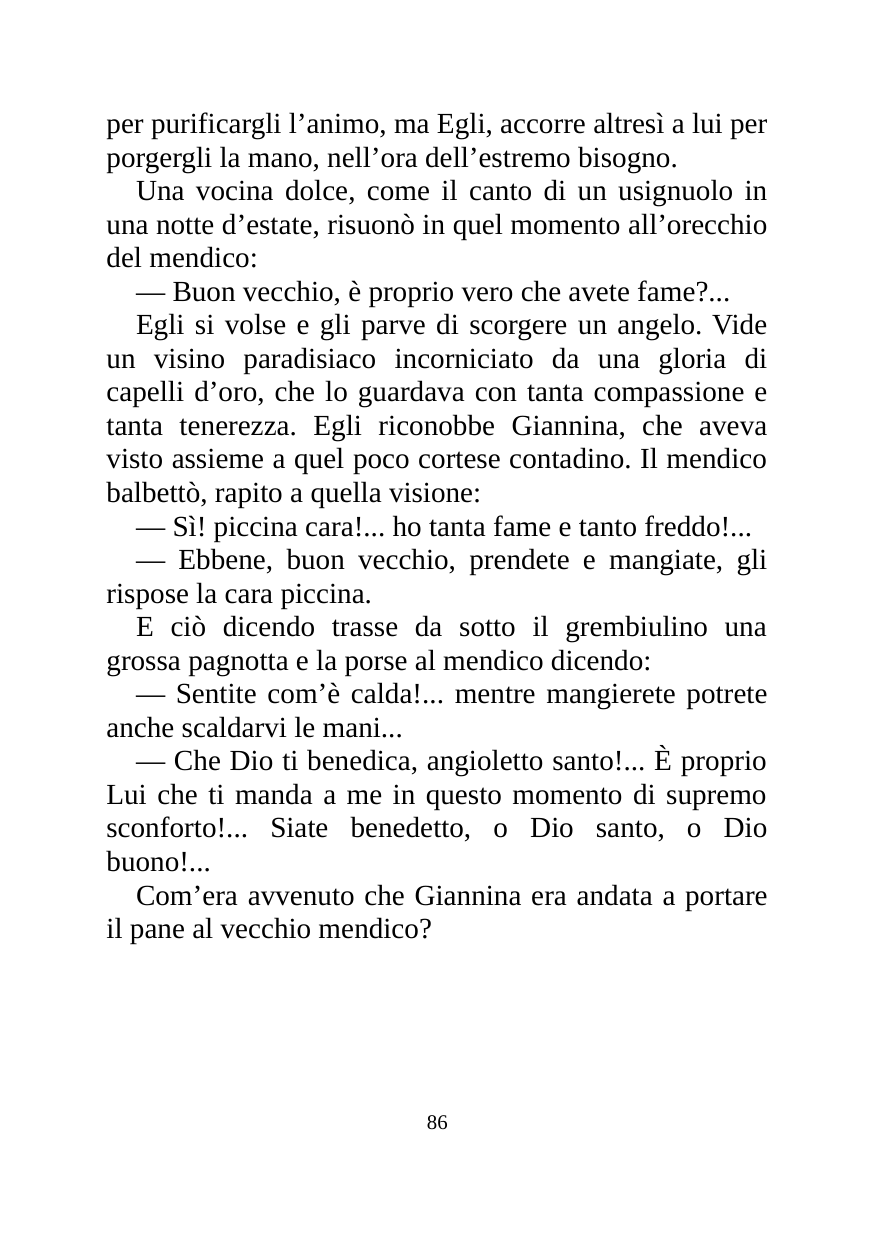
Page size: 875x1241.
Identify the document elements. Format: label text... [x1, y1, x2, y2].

text — Sì! piccina cara!... ho tanta fame e tanto freddo!... [106, 509, 768, 542]
text — Sentite com’è calda!... mentre mangierete potrete anche scaldarvi le mani... [106, 676, 768, 743]
text Egli si volse e gli parve di scorgere un angelo. Vide un visino paradisiaco incorniciato da una gloria di capelli d’oro, che lo guardava con tanta compassione e tanta tenerezza. Egli riconobbe Giannina, che aveva visto assieme a quel poco cortese contadino. Il mendico balbettò, rapito a quella visione: [106, 307, 768, 509]
text per purificargli l’animo, ma Egli, accorre altresì a lui per porgergli la mano, nell’ora dell’estremo bisogno. [106, 106, 768, 173]
text — Ebbene, buon vecchio, prendete e mangiate, gli rispose la cara piccina. [106, 542, 768, 609]
text Una vocina dolce, come il canto di un usignuolo in una notte d’estate, risuonò in quel momento all’orecchio del mendico: [106, 173, 768, 274]
text Com’era avvenuto che Giannina era andata a portare il pane al vecchio mendico? [106, 878, 768, 945]
text E ciò dicendo trasse da sotto il grembiulino una grossa pagnotta e la porse al mendico dicendo: [106, 609, 768, 676]
text — Buon vecchio, è proprio vero che avete fame?... [106, 274, 768, 307]
text — Che Dio ti benedica, angioletto santo!... È proprio Lui che ti manda a me in questo momento di supremo sconforto!... Siate benedetto, o Dio santo, o Dio buono!... [106, 743, 768, 878]
